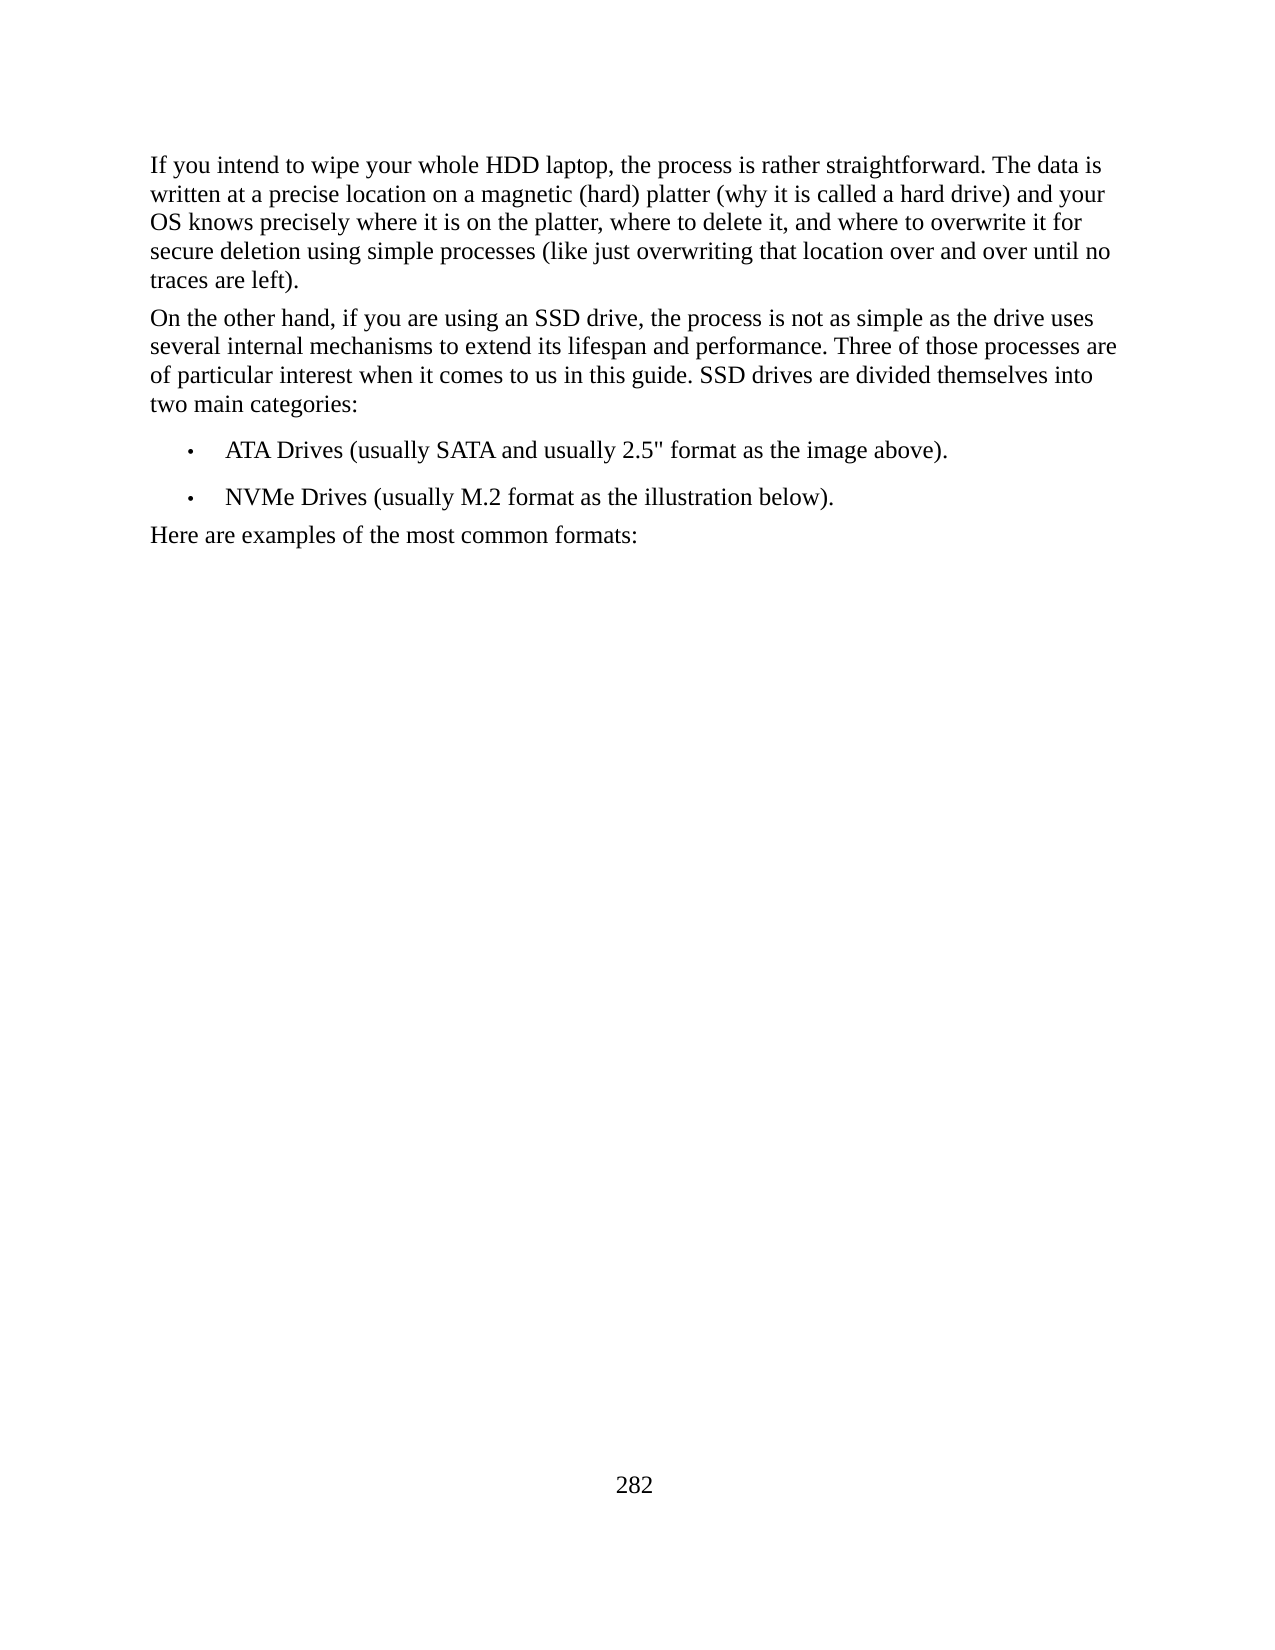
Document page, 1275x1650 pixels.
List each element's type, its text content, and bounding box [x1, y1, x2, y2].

list NVMe Drives (usually M.2 format as the illustration below). [187, 482, 1125, 511]
list ATA Drives (usually SATA and usually 2.5" format as the image above). [187, 436, 1125, 464]
text On the other hand, if you are using an SSD drive, the process is not as simple as the drive uses several internal mechanisms to extend its lifespan and performance. Three of those processes are of particular interest when it comes to us in this guide. SSD drives are divided themselves into two main categories: [150, 303, 1125, 418]
text If you intend to wipe your whole HDD laptop, the process is rather straightforward. The data is written at a precise location on a magnetic (hard) platter (why it is called a hard drive) and your OS knows precisely where it is on the platter, where to delete it, and where to overwrite it for secure deletion using simple processes (like just overwriting that location over and over until no traces are left). [150, 150, 1125, 294]
text Here are examples of the most common formats: [150, 520, 1125, 549]
